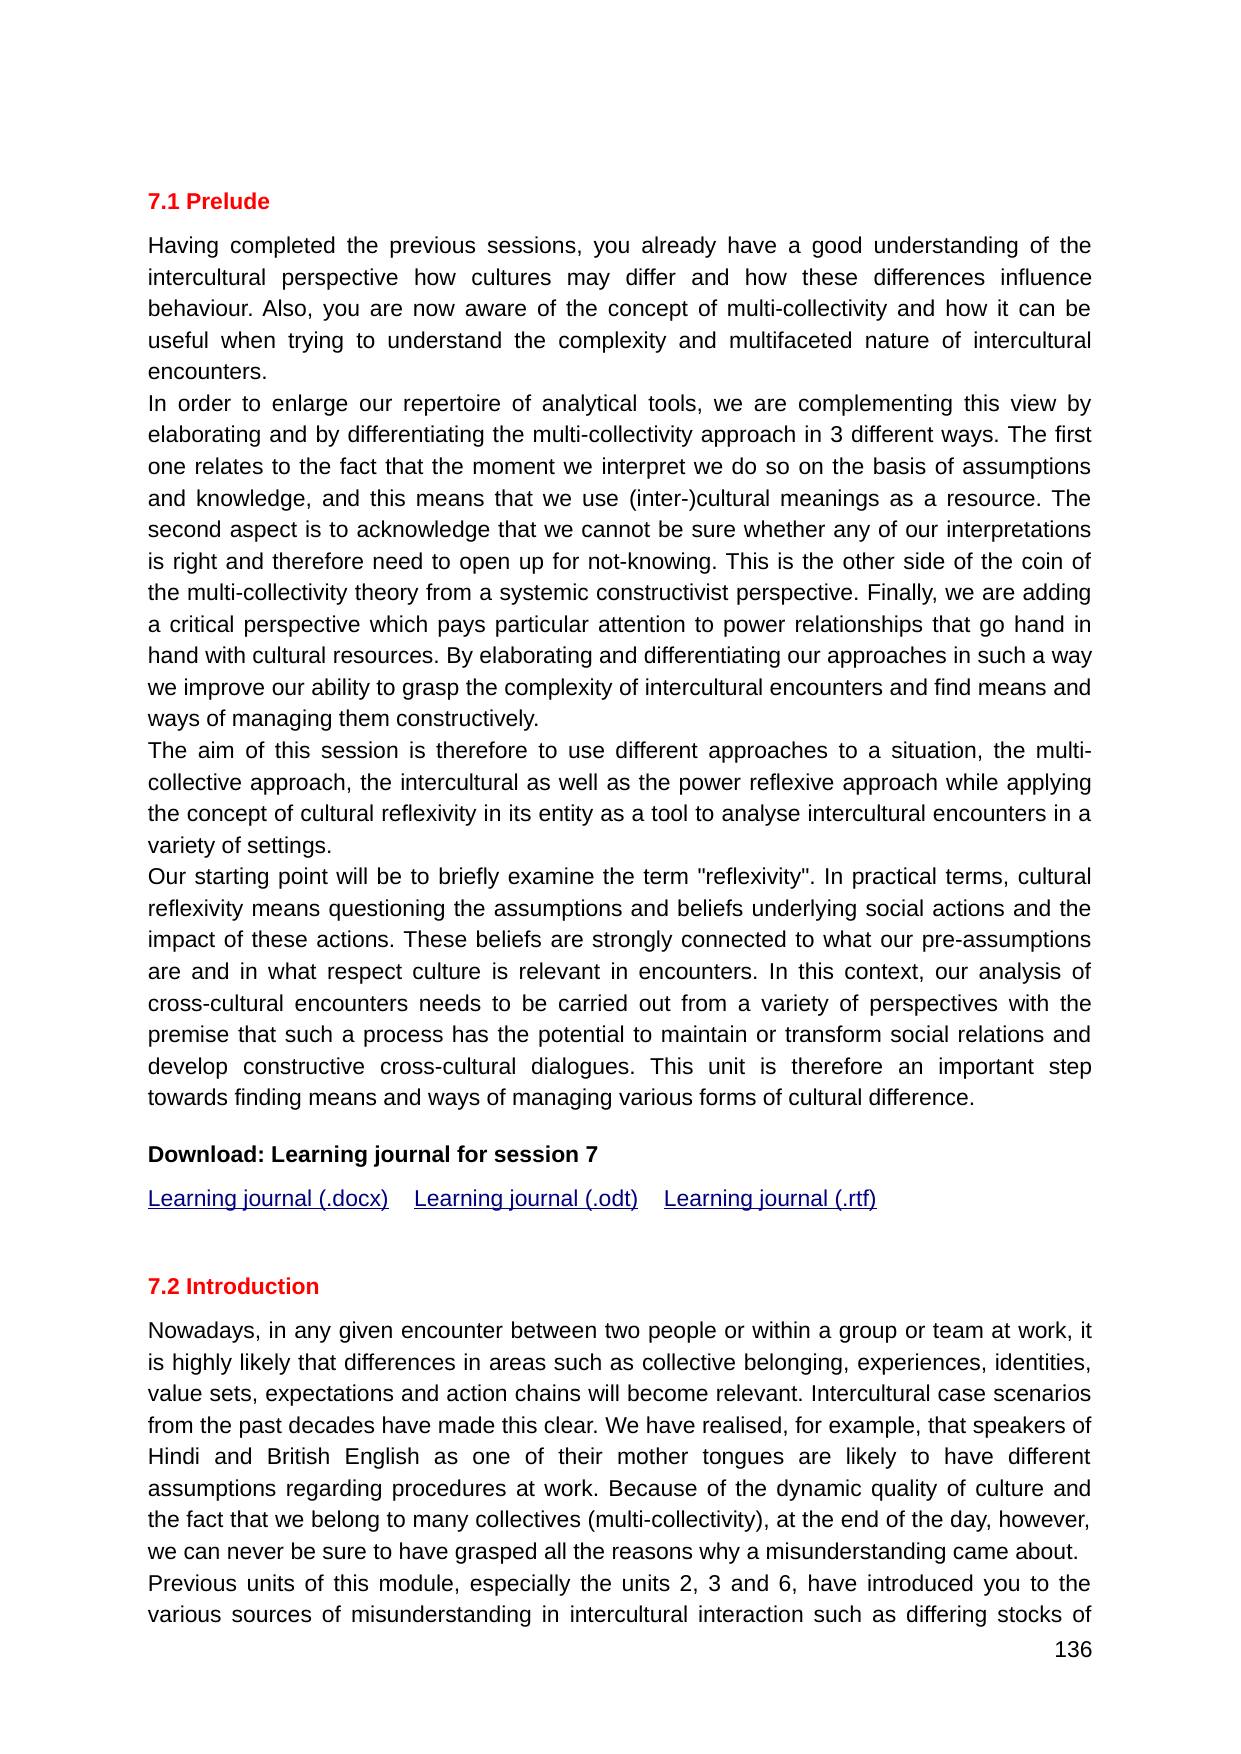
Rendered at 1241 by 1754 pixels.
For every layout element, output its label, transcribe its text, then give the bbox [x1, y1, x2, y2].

text Having completed the previous sessions, you already have a good understanding of the intercultural perspective how cultures may differ and how these differences influence behaviour. Also, you are now aware of the concept of multi-collectivity and how it can be useful when trying to understand the complexity and multifaceted nature of intercultural encounters. [148, 232, 1092, 384]
subtitle 7.2 Introduction [148, 1273, 1092, 1299]
text The aim of this session is therefore to use different approaches to a situation, the multi-collective approach, the intercultural as well as the power reflexive approach while applying the concept of cultural reflexivity in its entity as a tool to analyse intercultural encounters in a variety of settings. [148, 737, 1092, 858]
text Previous units of this module, especially the units 2, 3 and 6, have introduced you to the various sources of misunderstanding in intercultural interaction such as differing stocks of [148, 1569, 1092, 1627]
text Nowadays, in any given encounter between two people or within a group or team at work, it is highly likely that differences in areas such as collective belonging, experiences, identities, value sets, expectations and action chains will become relevant. Intercultural case scenarios from the past decades have made this clear. We have realised, for example, that speakers of Hindi and British English as one of their mother tongues are likely to have different assumptions regarding procedures at work. Because of the dynamic quality of culture and the fact that we belong to many collectives (multi-collectivity), at the end of the day, however, we can never be sure to have grasped all the reasons why a misunderstanding came about. [148, 1317, 1092, 1564]
text Our starting point will be to briefly examine the term "reflexivity". In practical terms, cultural reflexivity means questioning the assumptions and beliefs underlying social actions and the impact of these actions. These beliefs are strongly connected to what our pre-assumptions are and in what respect culture is relevant in encounters. In this context, our analysis of cross-cultural encounters needs to be carried out from a variety of perspectives with the premise that such a process has the potential to maintain or transform social relations and develop constructive cross-cultural dialogues. This unit is therefore an important step towards finding means and ways of managing various forms of cultural difference. [148, 863, 1092, 1111]
subtitle Download: Learning journal for session 7 [148, 1141, 1092, 1167]
subtitle 7.1 Prelude [148, 188, 1092, 214]
text Learning journal (.docx) Learning journal (.odt) Learning journal (.rtf) [148, 1185, 1092, 1211]
text In order to enlarge our repertoire of analytical tools, we are complementing this view by elaborating and by differentiating the multi-collectivity approach in 3 different ways. The first one relates to the fact that the moment we interpret we do so on the basis of assumptions and knowledge, and this means that we use (inter-)cultural meanings as a resource. The second aspect is to acknowledge that we cannot be sure whether any of our interpretations is right and therefore need to open up for not-knowing. This is the other side of the coin of the multi-collectivity theory from a systemic constructivist perspective. Finally, we are adding a critical perspective which pays particular attention to power relationships that go hand in hand with cultural resources. By elaborating and differentiating our approaches in such a way we improve our ability to grasp the complexity of intercultural encounters and find means and ways of managing them constructively. [148, 390, 1092, 732]
